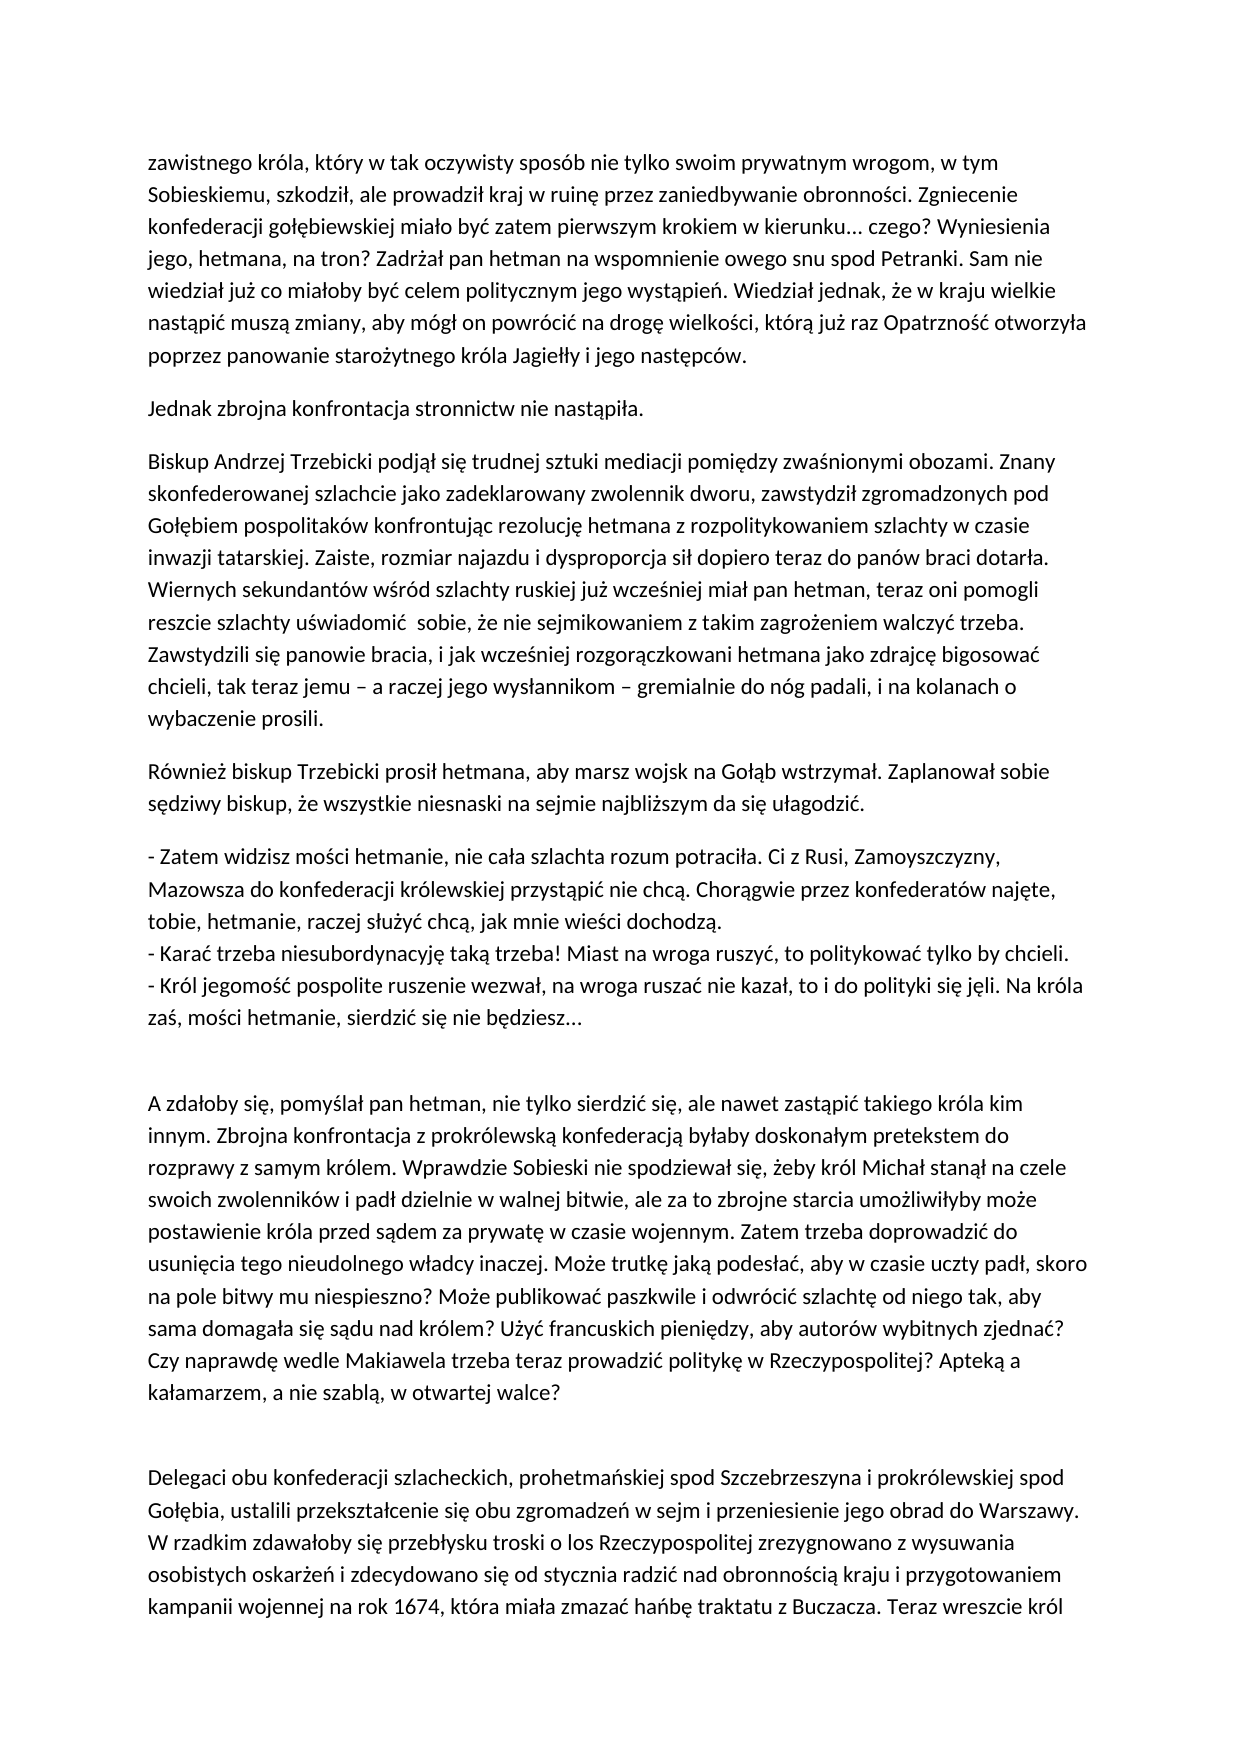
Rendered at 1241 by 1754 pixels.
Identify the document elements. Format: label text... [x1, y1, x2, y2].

text zawistnego króla, który w tak oczywisty sposób nie tylko swoim prywatnym wrogom, w tym Sobieskiemu, szkodził, ale prowadził kraj w ruinę przez zaniedbywanie obronności. Zgniecenie konfederacji gołębiewskiej miało być zatem pierwszym krokiem w kierunku... czego? Wyniesienia jego, hetmana, na tron? Zadrżał pan hetman na wspomnienie owego snu spod Petranki. Sam nie wiedział już co miałoby być celem politycznym jego wystąpień. Wiedział jednak, że w kraju wielkie nastąpić muszą zmiany, aby mógł on powrócić na drogę wielkości, którą już raz Opatrzność otworzyła poprzez panowanie starożytnego króla Jagiełły i jego następców. [148, 148, 1093, 369]
text A zdałoby się, pomyślał pan hetman, nie tylko sierdzić się, ale nawet zastąpić takiego króla kim innym. Zbrojna konfrontacja z prokrólewską konfederacją byłaby doskonałym pretekstem do rozprawy z samym królem. Wprawdzie Sobieski nie spodziewał się, żeby król Michał stanął na czele swoich zwolenników i padł dzielnie w walnej bitwie, ale za to zbrojne starcia umożliwiłyby może postawienie króla przed sądem za prywatę w czasie wojennym. Zatem trzeba doprowadzić do usunięcia tego nieudolnego władcy inaczej. Może trutkę jaką podesłać, aby w czasie uczty padł, skoro na pole bitwy mu niespieszno? Może publikować paszkwile i odwrócić szlachtę od niego tak, aby sama domagała się sądu nad królem? Użyć francuskich pieniędzy, aby autorów wybitnych zjednać? Czy naprawdę wedle Makiawela trzeba teraz prowadzić politykę w Rzeczypospolitej? Apteką a kałamarzem, a nie szablą, w otwartej walce? [148, 1089, 1093, 1406]
text Delegaci obu konfederacji szlacheckich, prohetmańskiej spod Szczebrzeszyna i prokrólewskiej spod Gołębia, ustalili przekształcenie się obu zgromadzeń w sejm i przeniesienie jego obrad do Warszawy. W rzadkim zdawałoby się przebłysku troski o los Rzeczypospolitej zrezygnowano z wysuwania osobistych oskarżeń i zdecydowano się od stycznia radzić nad obronnością kraju i przygotowaniem kampanii wojennej na rok 1674, która miała zmazać hańbę traktatu z Buczacza. Teraz wreszcie król [148, 1463, 1093, 1620]
text Biskup Andrzej Trzebicki podjął się trudnej sztuki mediacji pomiędzy zwaśnionymi obozami. Znany skonfederowanej szlachcie jako zadeklarowany zwolennik dworu, zawstydził zgromadzonych pod Gołębiem pospolitaków konfrontując rezolucję hetmana z rozpolitykowaniem szlachty w czasie inwazji tatarskiej. Zaiste, rozmiar najazdu i dysproporcja sił dopiero teraz do panów braci dotarła. Wiernych sekundantów wśród szlachty ruskiej już wcześniej miał pan hetman, teraz oni pomogli reszcie szlachty uświadomić sobie, że nie sejmikowaniem z takim zagrożeniem walczyć trzeba. Zawstydzili się panowie bracia, i jak wcześniej rozgorączkowani hetmana jako zdrajcę bigosować chcieli, tak teraz jemu – a raczej jego wysłannikom – gremialnie do nóg padali, i na kolanach o wybaczenie prosili. [148, 447, 1093, 732]
text - Karać trzeba niesubordynacyję taką trzeba! Miast na wroga ruszyć, to politykować tylko by chcieli. [148, 939, 1093, 967]
text - Król jegomość pospolite ruszenie wezwał, na wroga ruszać nie kazał, to i do polityki się jęli. Na króla zaś, mości hetmanie, sierdzić się nie będziesz... [148, 971, 1093, 1031]
text Również biskup Trzebicki prosił hetmana, aby marsz wojsk na Gołąb wstrzymał. Zaplanował sobie sędziwy biskup, że wszystkie niesnaski na sejmie najbliższym da się ułagodzić. [148, 757, 1093, 817]
text - Zatem widzisz mości hetmanie, nie cała szlachta rozum potraciła. Ci z Rusi, Zamoyszczyzny, Mazowsza do konfederacji królewskiej przystąpić nie chcą. Chorągwie przez konfederatów najęte, tobie, hetmanie, raczej służyć chcą, jak mnie wieści dochodzą. [148, 842, 1093, 935]
text Jednak zbrojna konfrontacja stronnictw nie nastąpiła. [148, 394, 1093, 422]
